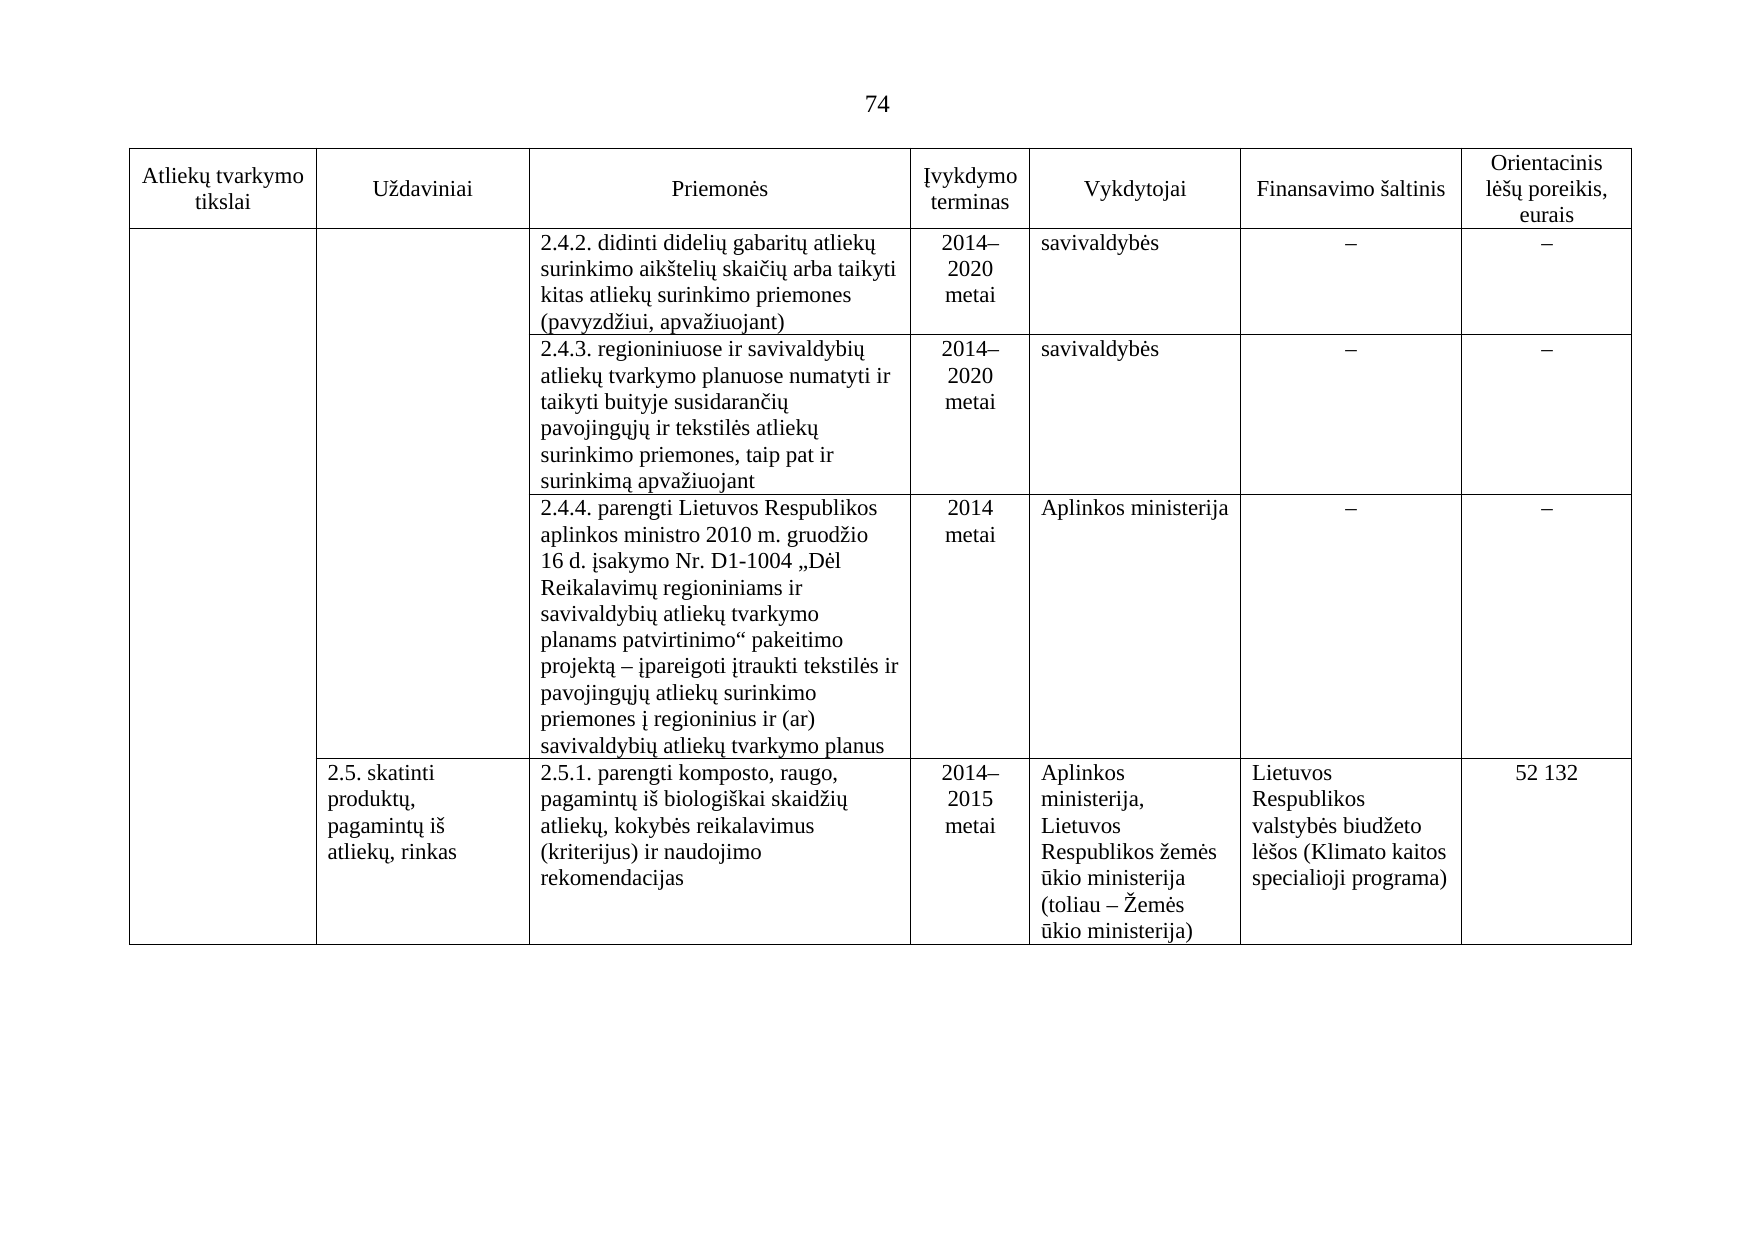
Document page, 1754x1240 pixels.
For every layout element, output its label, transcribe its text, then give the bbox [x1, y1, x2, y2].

table_cell – [1241, 495, 1461, 758]
table_header Orientacinis lėšų poreikis, eurais [1462, 149, 1631, 228]
table_cell Aplinkos ministerija [1030, 495, 1240, 758]
table_header Vykdytojai [1030, 149, 1240, 228]
table_cell 2014 metai [911, 495, 1029, 758]
table_cell Lietuvos Respublikos valstybės biudžeto lėšos (Klimato kaitos specialioji programa) [1241, 759, 1461, 943]
table_cell 2.5.1. parengti komposto, raugo, pagamintų iš biologiškai skaidžių atliekų, kokybės reikalavimus (kriterijus) ir naudojimo rekomendacijas [530, 759, 910, 943]
table_header Uždaviniai [317, 149, 529, 228]
table_cell 2.4.3. regioniniuose ir savivaldybių atliekų tvarkymo planuose numatyti ir taikyti buityje susidarančių pavojingųjų ir tekstilės atliekų surinkimo priemones, taip pat ir surinkimą apvažiuojant [530, 335, 910, 493]
table_cell [130, 229, 316, 943]
table_cell – [1462, 335, 1631, 493]
table_cell 2.5. skatinti produktų, pagamintų iš atliekų, rinkas [317, 759, 529, 943]
table_cell – [1241, 335, 1461, 493]
table_cell – [1462, 495, 1631, 758]
table_cell Aplinkos ministerija, Lietuvos Respublikos žemės ūkio ministerija (toliau – Žemės ūkio ministerija) [1030, 759, 1240, 943]
table_cell savivaldybės [1030, 229, 1240, 334]
table_cell [317, 229, 529, 758]
table_cell 2014–2020 metai [911, 229, 1029, 334]
table_header Priemonės [530, 149, 910, 228]
table_cell 2.4.4. parengti Lietuvos Respublikos aplinkos ministro 2010 m. gruodžio 16 d. įsakymo Nr. D1-1004 „Dėl Reikalavimų regioniniams ir savivaldybių atliekų tvarkymo planams patvirtinimo“ pakeitimo projektą – įpareigoti įtraukti tekstilės ir pavojingųjų atliekų surinkimo priemones į regioninius ir (ar) savivaldybių atliekų tvarkymo planus [530, 495, 910, 758]
table_header Įvykdymo terminas [911, 149, 1029, 228]
table_cell 2.4.2. didinti didelių gabaritų atliekų surinkimo aikštelių skaičių arba taikyti kitas atliekų surinkimo priemones (pavyzdžiui, apvažiuojant) [530, 229, 910, 334]
table_cell 52 132 [1462, 759, 1631, 943]
table_cell savivaldybės [1030, 335, 1240, 493]
table_header Atliekų tvarkymo tikslai [130, 149, 316, 228]
table_cell 2014–2020 metai [911, 335, 1029, 493]
table_cell – [1241, 229, 1461, 334]
table_header Finansavimo šaltinis [1241, 149, 1461, 228]
table_cell 2014–2015 metai [911, 759, 1029, 943]
table_cell – [1462, 229, 1631, 334]
